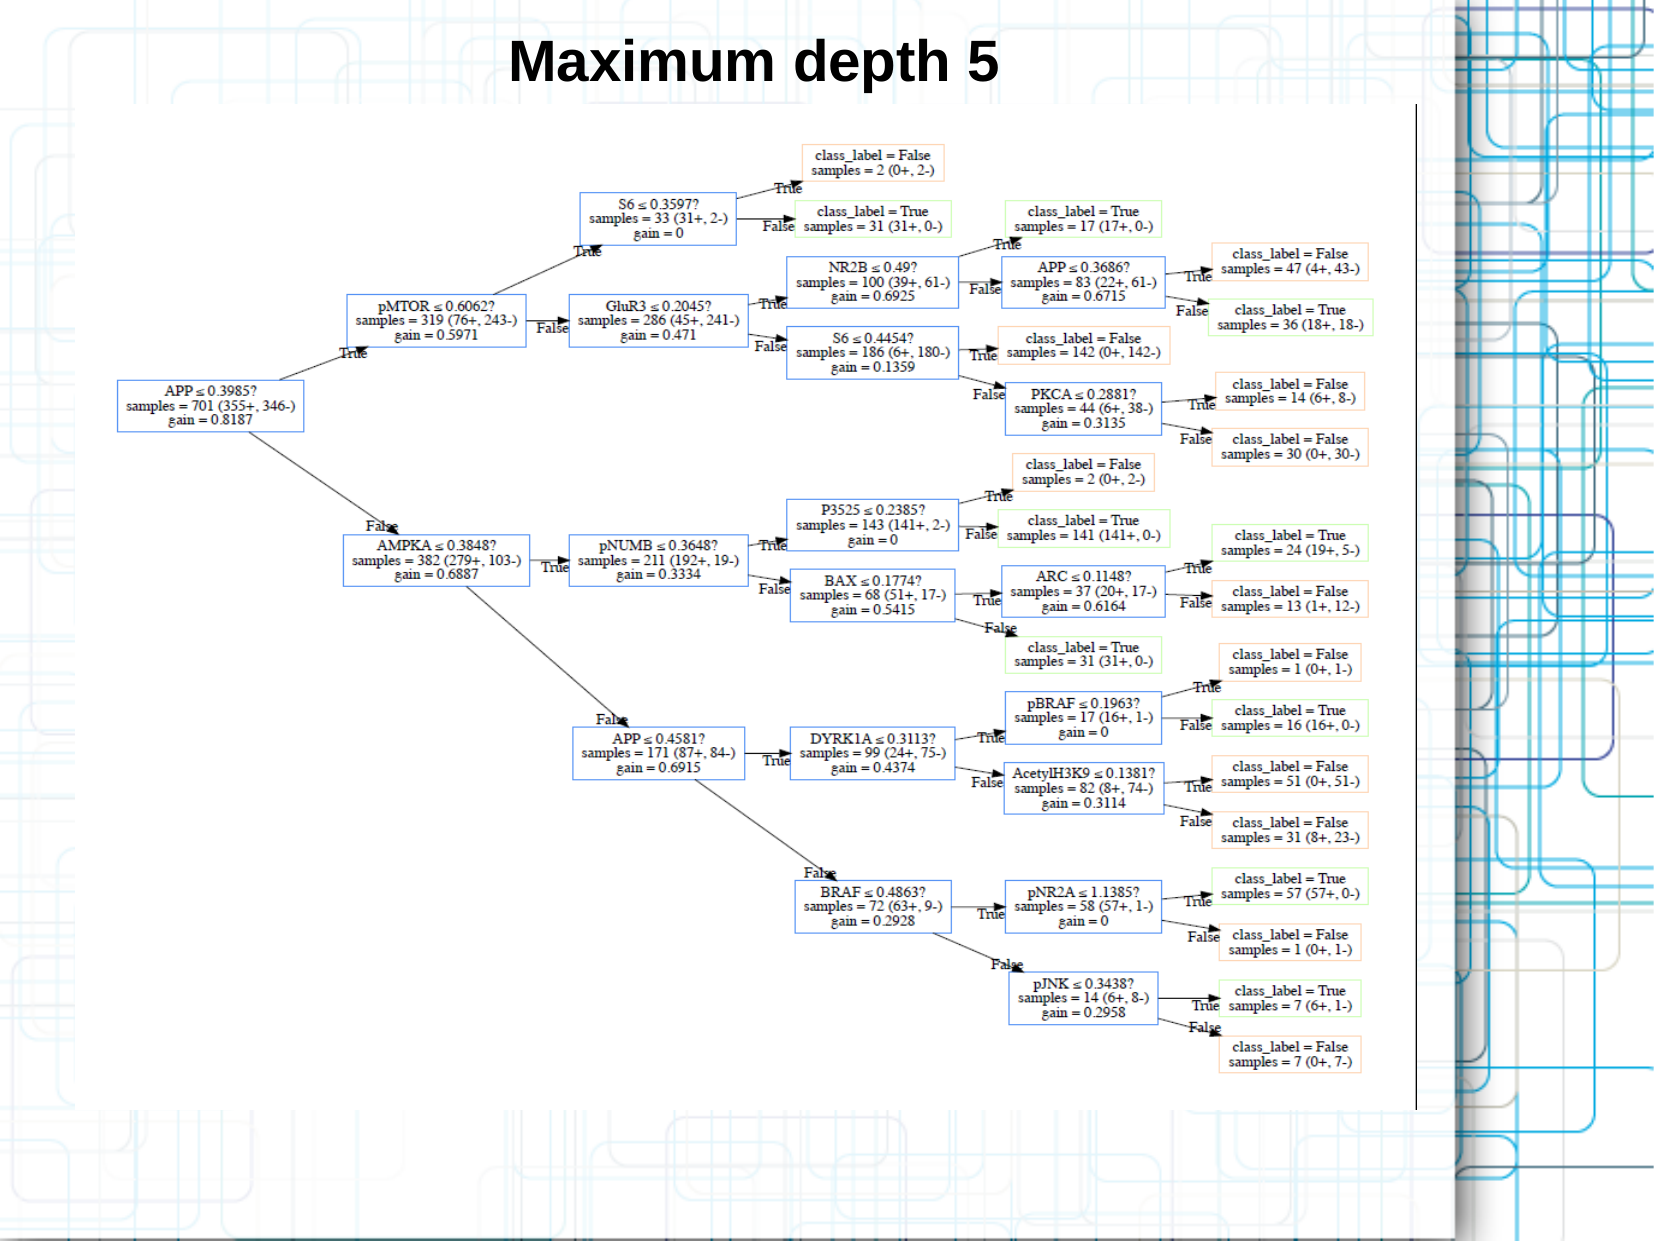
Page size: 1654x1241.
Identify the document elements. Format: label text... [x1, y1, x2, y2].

text_box Maximum depth 5 [493, 21, 1016, 102]
picture [0, 0, 1654, 1241]
